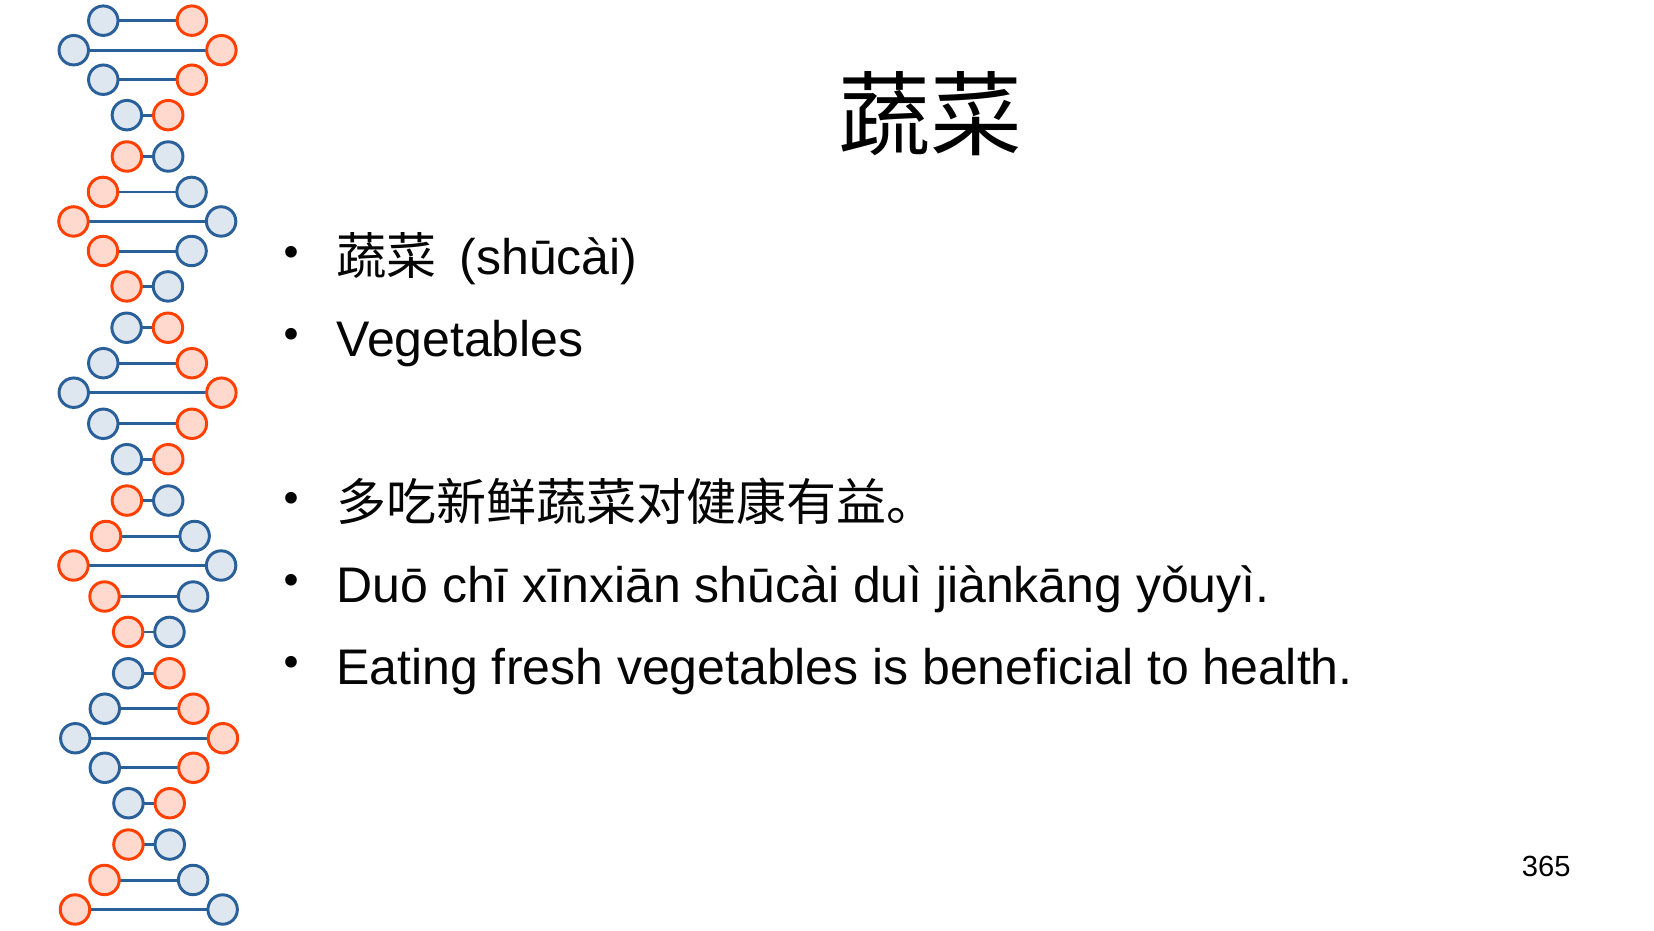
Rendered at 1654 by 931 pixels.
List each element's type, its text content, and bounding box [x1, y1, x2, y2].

list 蔬菜 (shūcài) Vegetables 多吃新鲜蔬菜对健康有益。 Duō chī xīnxiān shūcài duì jiànkāng yǒuyì. Eating fresh vegetables is beneficial to health. [265, 224, 1595, 764]
title 蔬菜 [265, 35, 1595, 189]
